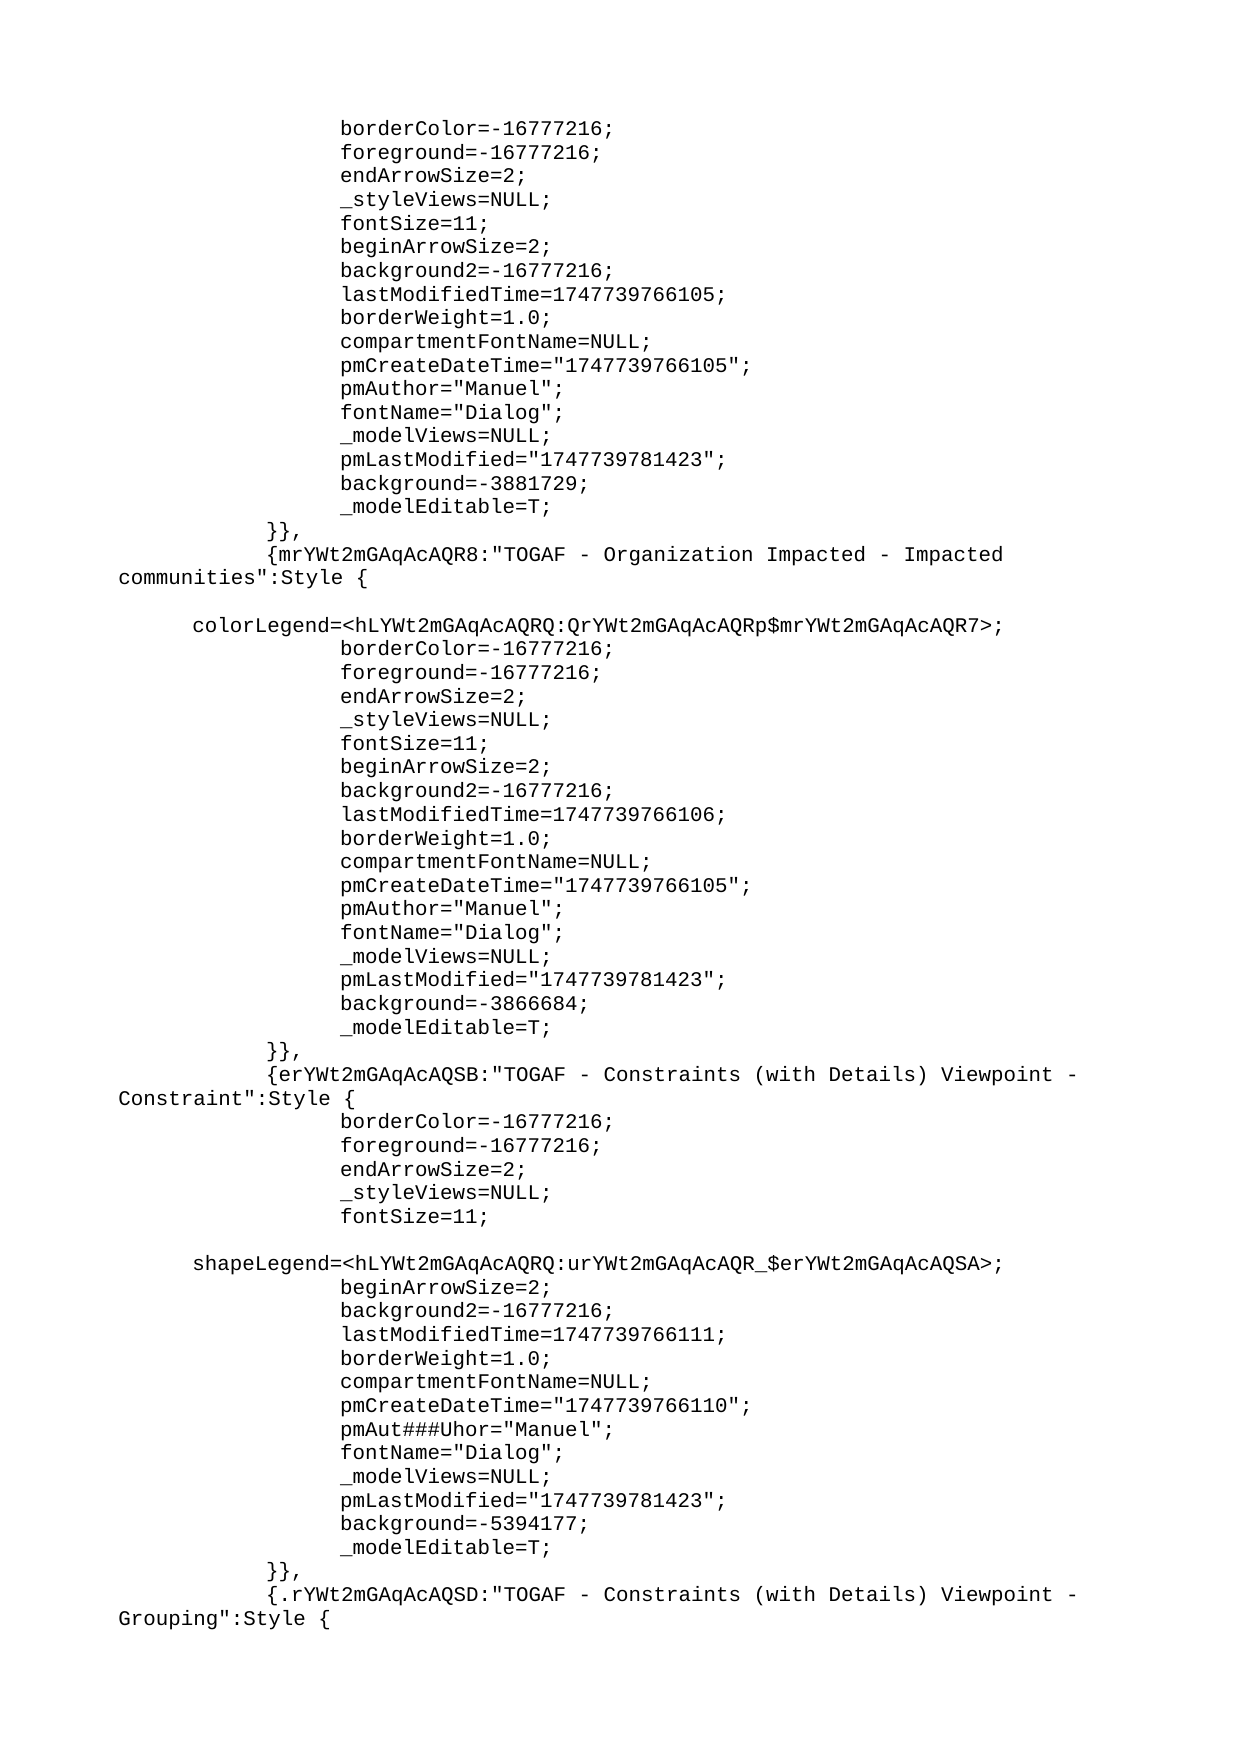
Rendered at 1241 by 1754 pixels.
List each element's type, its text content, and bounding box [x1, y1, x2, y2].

text borderColor=-16777216; foreground=-16777216; endArrowSize=2; _styleViews=NULL; fontSize=11; beginArrowSize=2; background2=-16777216; lastModifiedTime=1747739766105; borderWeight=1.0; compartmentFontName=NULL; pmCreateDateTime="1747739766105"; pmAuthor="Manuel"; fontName="Dialog"; _modelViews=NULL; pmLastModified="1747739781423"; background=-3881729; _modelEditable=T; }}, {mrYWt2mGAqAcAQR8:"TOGAF - Organization Impacted - Impacted communities":Style { colorLegend=<hLYWt2mGAqAcAQRQ:QrYWt2mGAqAcAQRp$mrYWt2mGAqAcAQR7>; borderColor=-16777216; foreground=-16777216; endArrowSize=2; _styleViews=NULL; fontSize=11; beginArrowSize=2; background2=-16777216; lastModifiedTime=1747739766106; borderWeight=1.0; compartmentFontName=NULL; pmCreateDateTime="1747739766105"; pmAuthor="Manuel"; fontName="Dialog"; _modelViews=NULL; pmLastModified="1747739781423"; background=-3866684; _modelEditable=T; }}, {erYWt2mGAqAcAQSB:"TOGAF - Constraints (with Details) Viewpoint - Constraint":Style { borderColor=-16777216; foreground=-16777216; endArrowSize=2; _styleViews=NULL; fontSize=11; shapeLegend=<hLYWt2mGAqAcAQRQ:urYWt2mGAqAcAQR_$erYWt2mGAqAcAQSA>; beginArrowSize=2; background2=-16777216; lastModifiedTime=1747739766111; borderWeight=1.0; compartmentFontName=NULL; pmCreateDateTime="1747739766110"; pmAut###Uhor="Manuel"; fontName="Dialog"; _modelViews=NULL; pmLastModified="1747739781423"; background=-5394177; _modelEditable=T; }}, {.rYWt2mGAqAcAQSD:"TOGAF - Constraints (with Details) Viewpoint - Grouping":Style { [118, 118, 1122, 1631]
